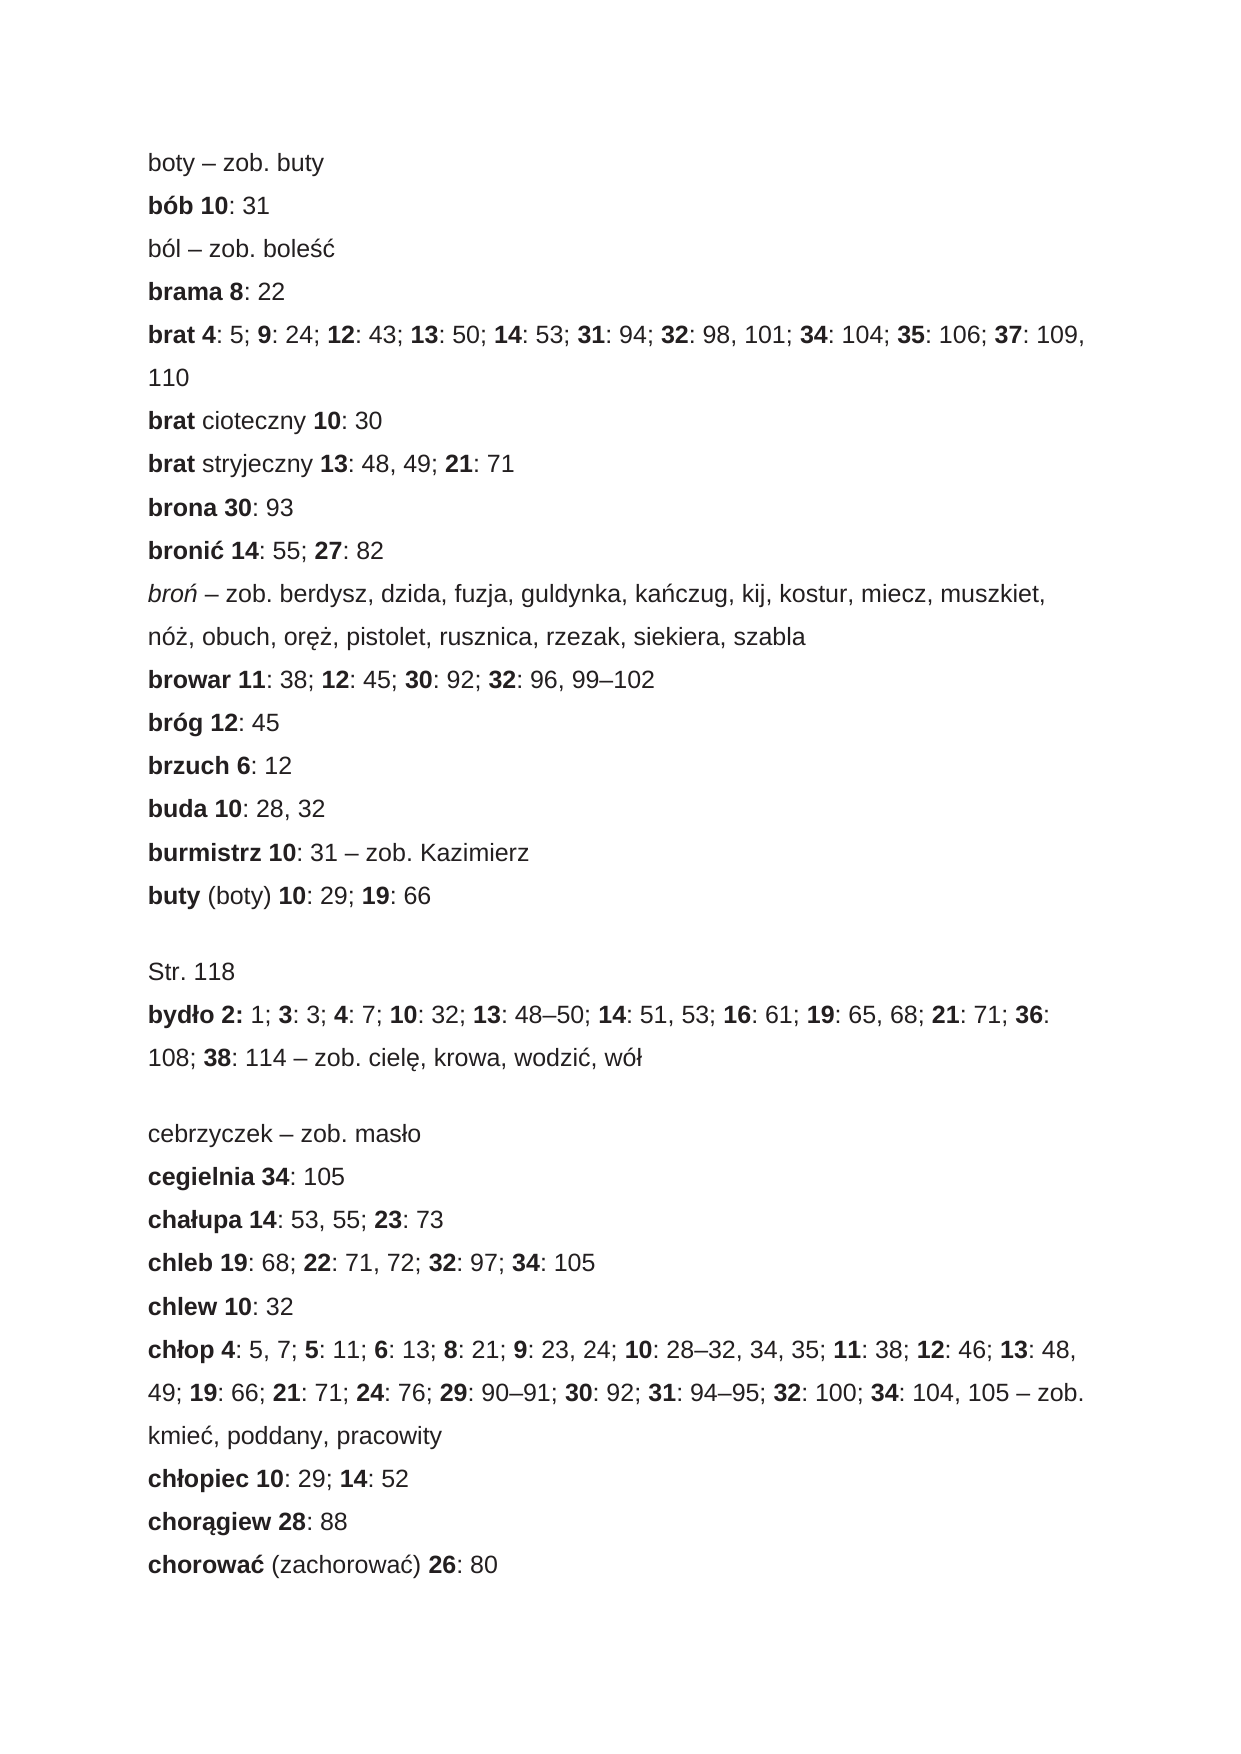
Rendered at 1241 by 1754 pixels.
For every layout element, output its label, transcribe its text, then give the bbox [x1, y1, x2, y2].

text brat cioteczny 10: 30 [148, 406, 1093, 435]
text bydło 2: 1; 3: 3; 4: 7; 10: 32; 13: 48–50; 14: 51, 53; 16: 61; 19: 65, 68; 21: 71; 36: 108; 38: 114 – zob. cielę, krowa, wodzić, wół [148, 1000, 1093, 1072]
text bronić 14: 55; 27: 82 [148, 536, 1093, 564]
text chorować (zachorować) 26: 80 [148, 1550, 1093, 1579]
text boty – zob. buty [148, 148, 1093, 176]
text ból – zob. boleść [148, 234, 1093, 263]
text chłop 4: 5, 7; 5: 11; 6: 13; 8: 21; 9: 23, 24; 10: 28–32, 34, 35; 11: 38; 12: 46; 13: 48, 49; 19: 66; 21: 71; 24: 76; 29: 90–91; 30: 92; 31: 94–95; 32: 100; 34: 104, 105 – zob. kmieć, poddany, pracowity [148, 1335, 1093, 1450]
text brat 4: 5; 9: 24; 12: 43; 13: 50; 14: 53; 31: 94; 32: 98, 101; 34: 104; 35: 106; 37: 109, 110 [148, 320, 1093, 392]
text brama 8: 22 [148, 277, 1093, 306]
text cebrzyczek – zob. masło [148, 1119, 1093, 1148]
text brzuch 6: 12 [148, 751, 1093, 780]
text brat stryjeczny 13: 48, 49; 21: 71 [148, 449, 1093, 478]
text chleb 19: 68; 22: 71, 72; 32: 97; 34: 105 [148, 1248, 1093, 1277]
text Str. 118 [148, 957, 1093, 986]
text cegielnia 34: 105 [148, 1162, 1093, 1191]
text burmistrz 10: 31 – zob. Kazimierz [148, 838, 1093, 866]
text bób 10: 31 [148, 191, 1093, 219]
text browar 11: 38; 12: 45; 30: 92; 32: 96, 99–102 [148, 665, 1093, 694]
text broń – zob. berdysz, dzida, fuzja, guldynka, kańczug, kij, kostur, miecz, muszkiet, nóż, obuch, oręż, pistolet, rusznica, rzezak, siekiera, szabla [148, 579, 1093, 651]
text chlew 10: 32 [148, 1292, 1093, 1320]
text chałupa 14: 53, 55; 23: 73 [148, 1205, 1093, 1234]
text bróg 12: 45 [148, 708, 1093, 737]
text chłopiec 10: 29; 14: 52 [148, 1464, 1093, 1493]
text buda 10: 28, 32 [148, 794, 1093, 823]
text chorągiew 28: 88 [148, 1507, 1093, 1536]
text brona 30: 93 [148, 493, 1093, 521]
text buty (boty) 10: 29; 19: 66 [148, 881, 1093, 909]
